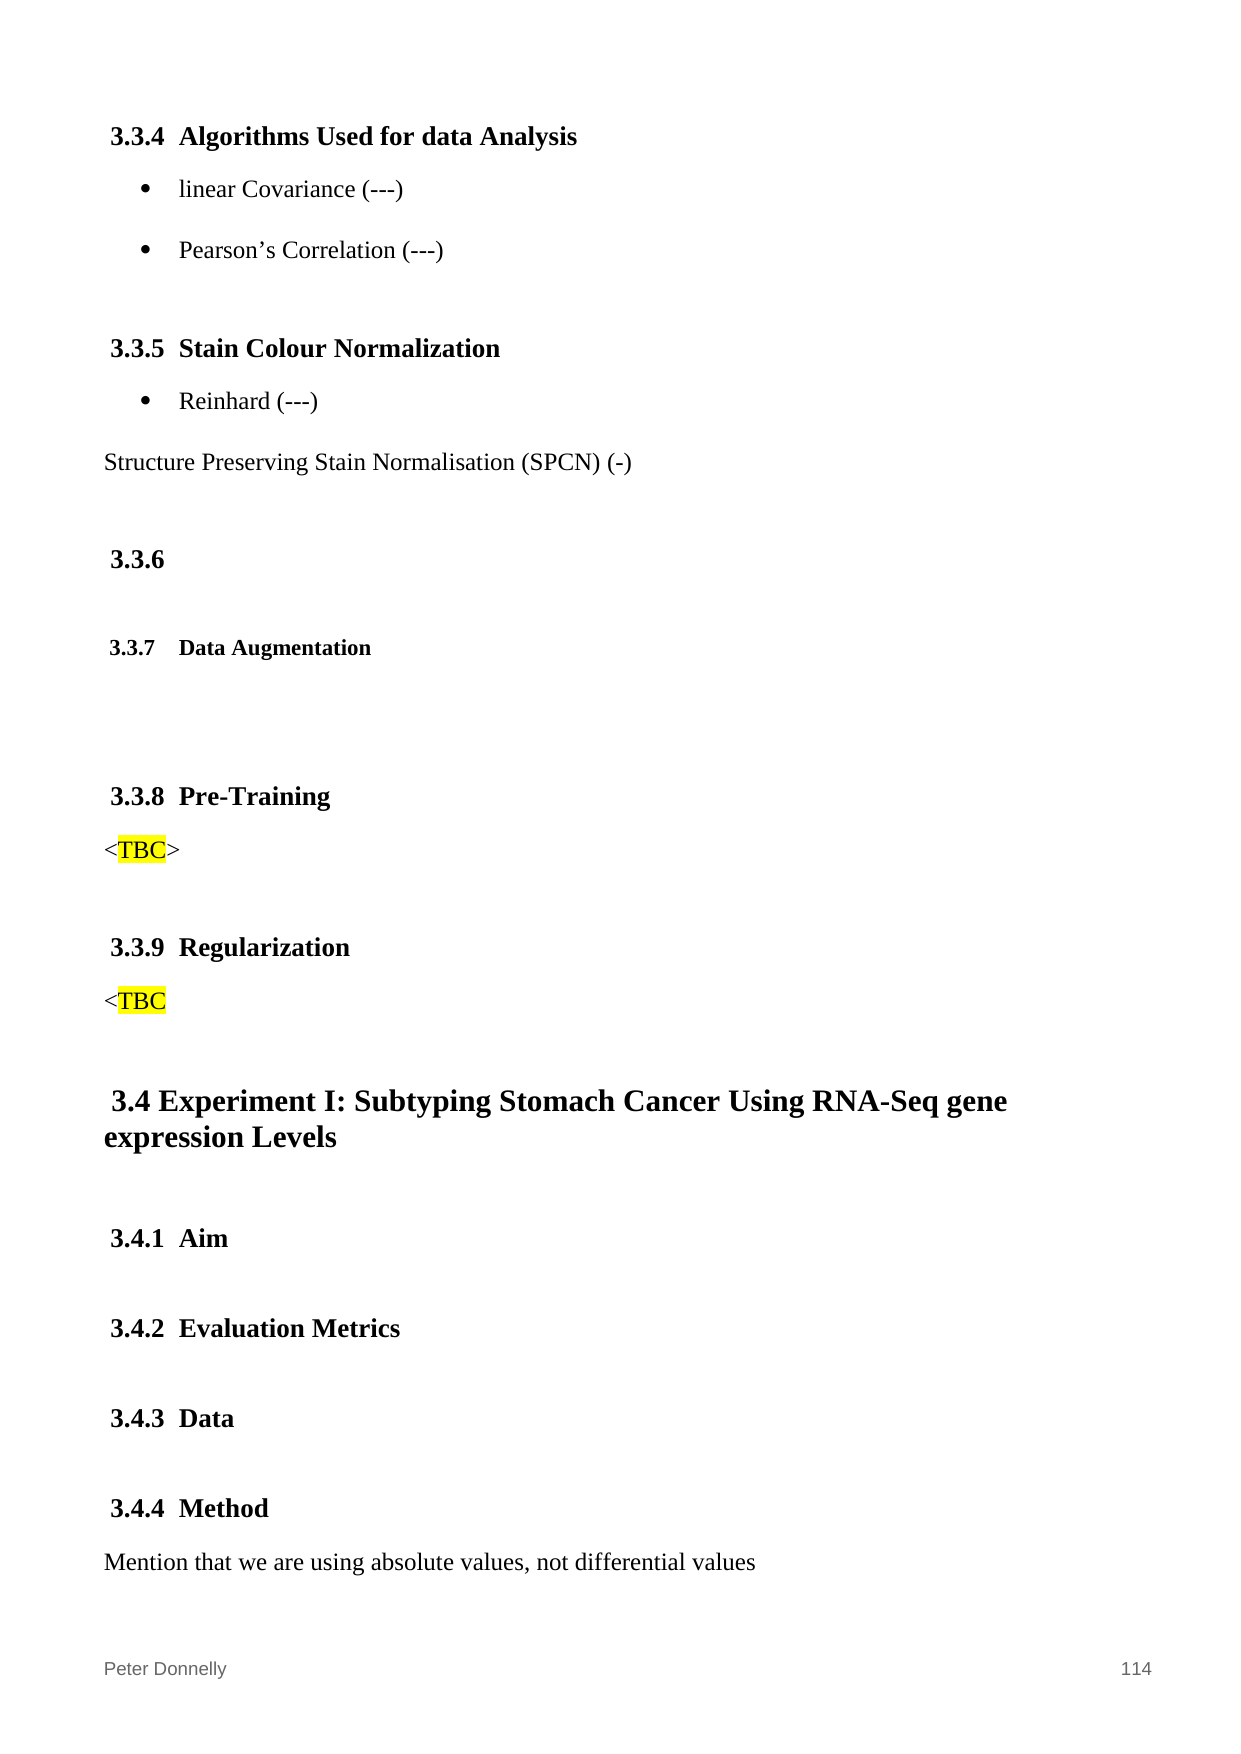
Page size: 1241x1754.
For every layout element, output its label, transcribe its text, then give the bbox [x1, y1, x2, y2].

text Structure Preserving Stain Normalisation (SPCN) (-) [103, 447, 1146, 476]
subtitle Stain Colour Normalization [103, 332, 1146, 363]
text Mention that we are using absolute values, not differential values [103, 1547, 1146, 1576]
text <TBC> [103, 835, 1146, 863]
subtitle Experiment I: Subtyping Stomach Cancer Using RNA-Seq gene expression Levels [103, 1082, 1146, 1154]
subtitle Regularization [103, 931, 1146, 962]
subtitle Method [103, 1492, 1146, 1524]
subtitle Data [103, 1402, 1146, 1433]
list Reinhard (---) [141, 386, 1146, 415]
list linear Covariance (---) [141, 174, 1146, 203]
text <TBC [103, 986, 1146, 1014]
subtitle Pre-Training [103, 780, 1146, 811]
subtitle Data Augmentation [103, 634, 1146, 660]
subtitle Evaluation Metrics [103, 1312, 1146, 1343]
subtitle Algorithms Used for data Analysis [103, 120, 1146, 151]
subtitle Aim [103, 1222, 1146, 1253]
list Pearson’s Correlation (---) [141, 235, 1146, 264]
